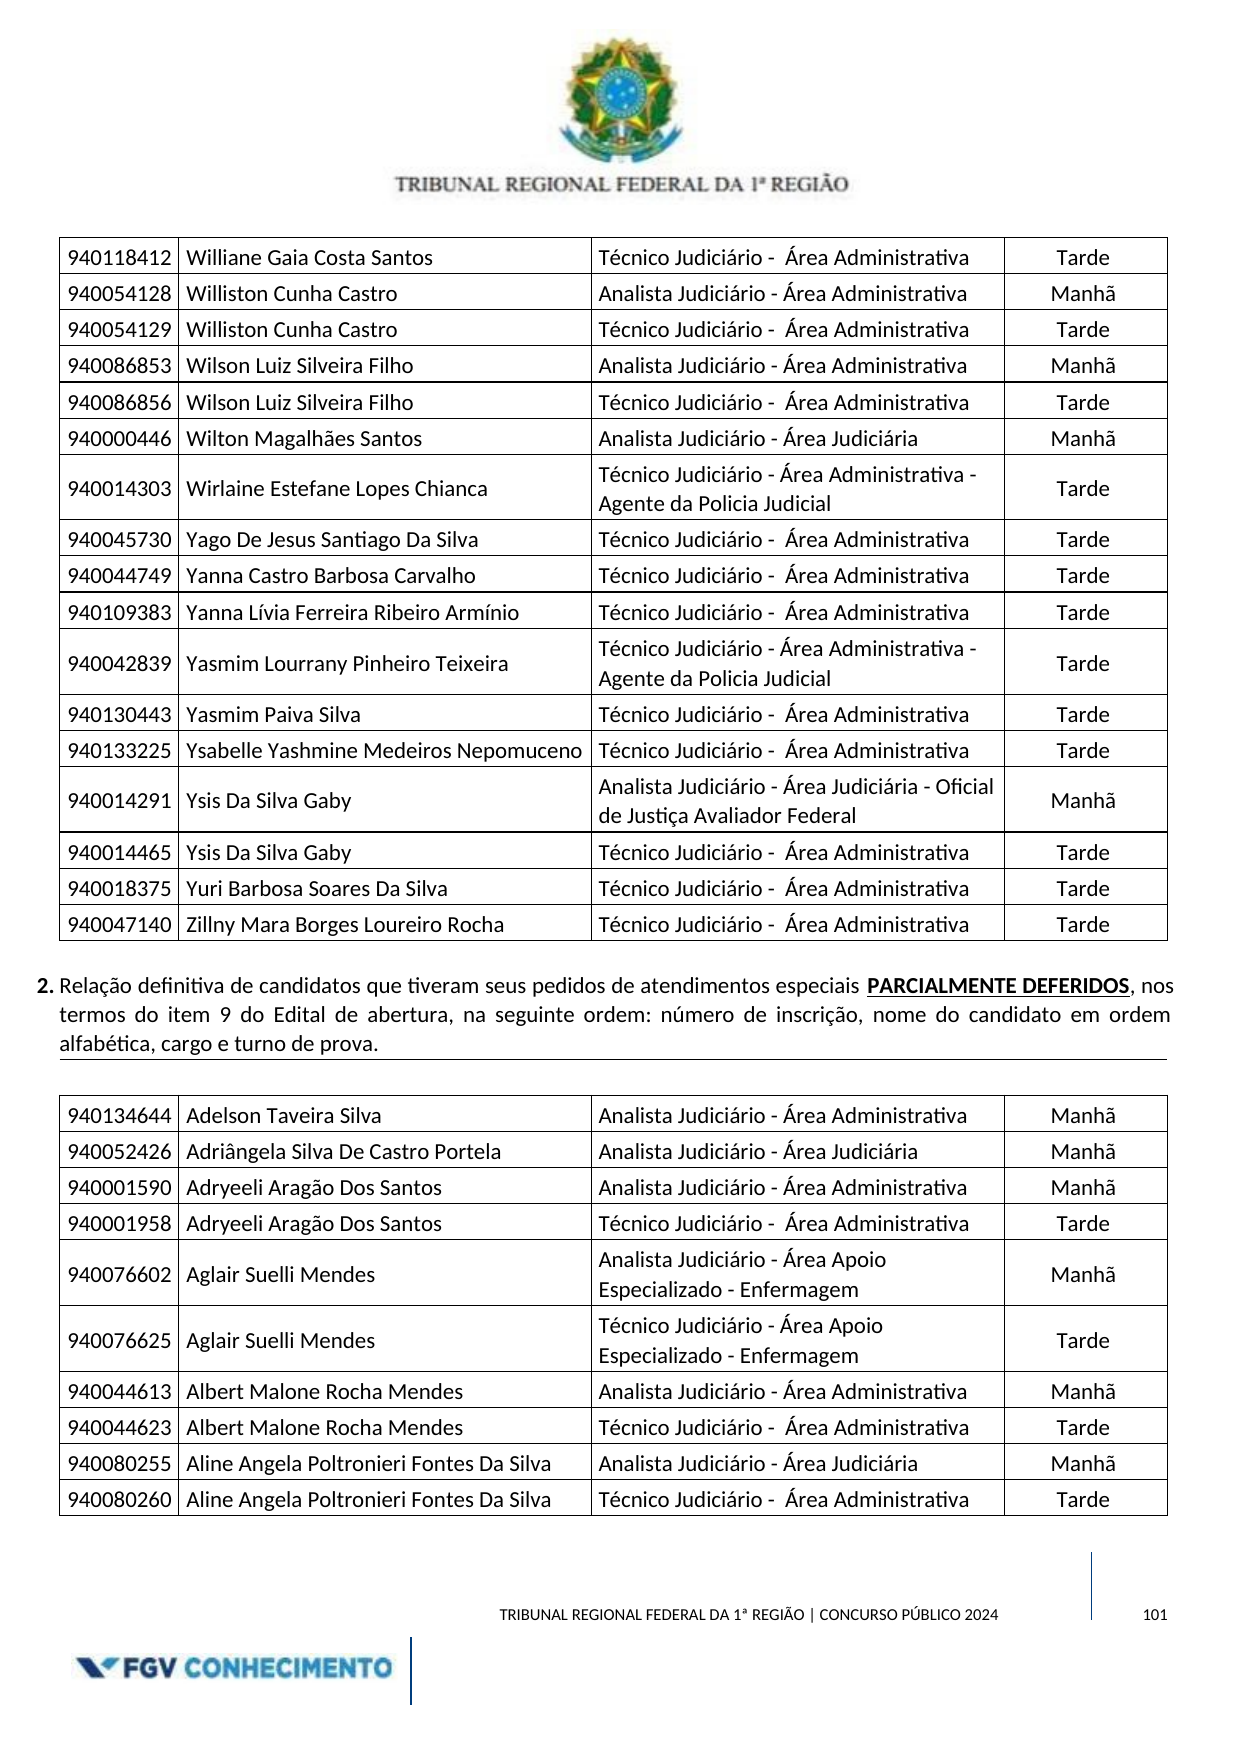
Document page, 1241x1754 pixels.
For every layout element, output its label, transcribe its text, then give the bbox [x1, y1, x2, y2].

table_cell Yanna Lívia Ferreira Ribeiro Armínio [179, 593, 591, 627]
table_cell Adriângela Silva De Castro Portela [179, 1132, 591, 1167]
table_cell Tarde [1005, 556, 1167, 591]
table_cell 940001590 [60, 1168, 178, 1203]
table_cell 940014291 [60, 767, 178, 831]
table_cell Manhã [1005, 767, 1167, 831]
table_cell Manhã [1005, 1168, 1167, 1203]
table_cell Analista Judiciário - Área Administrativa [592, 1168, 1004, 1203]
table_cell Ysabelle Yashmine Medeiros Nepomuceno [179, 731, 591, 766]
table_cell Tarde [1005, 455, 1167, 519]
table_cell Tarde [1005, 1480, 1167, 1515]
table_cell Tarde [1005, 833, 1167, 867]
table_cell 940054129 [60, 310, 178, 345]
table_cell Manhã [1005, 1444, 1167, 1479]
table_cell Adryeeli Aragão Dos Santos [179, 1204, 591, 1239]
table_cell Tarde [1005, 905, 1167, 939]
table_cell 940044749 [60, 556, 178, 591]
table_cell Técnico Judiciário - Área Administrativa [592, 310, 1004, 345]
table_cell Analista Judiciário - Área Judiciária [592, 419, 1004, 453]
table_cell Técnico Judiciário - Área Apoio Especializado - Enfermagem [592, 1306, 1004, 1371]
table_cell Albert Malone Rocha Mendes [179, 1408, 591, 1443]
table_cell Tarde [1005, 1204, 1167, 1239]
table_header Inscrição Nome [60, 1060, 591, 1094]
table_cell Yanna Castro Barbosa Carvalho [179, 556, 591, 591]
table_cell Wilton Magalhães Santos [179, 419, 591, 453]
table_cell Tarde [1005, 593, 1167, 627]
table_cell Aline Angela Poltronieri Fontes Da Silva [179, 1480, 591, 1515]
table_cell 940130443 [60, 695, 178, 729]
table_cell 940086853 [60, 346, 178, 381]
table_header Turno de Prova [1005, 1060, 1167, 1094]
table_cell 940044623 [60, 1408, 178, 1443]
table_cell Tarde [1005, 1306, 1167, 1371]
table_cell 940118412 [60, 238, 178, 273]
table_cell 940044613 [60, 1372, 178, 1407]
table_cell 940080255 [60, 1444, 178, 1479]
table_cell 940018375 [60, 869, 178, 903]
table_cell Zillny Mara Borges Loureiro Rocha [179, 905, 591, 939]
table_cell Manhã [1005, 274, 1167, 309]
table_cell Albert Malone Rocha Mendes [179, 1372, 591, 1407]
table_cell Wilson Luiz Silveira Filho [179, 346, 591, 381]
table_cell Técnico Judiciário - Área Administrativa [592, 556, 1004, 591]
table_cell Analista Judiciário - Área Administrativa [592, 1096, 1004, 1131]
table_cell Aglair Suelli Mendes [179, 1240, 591, 1304]
table_cell 940042839 [60, 629, 178, 693]
table_cell Técnico Judiciário - Área Administrativa - Agente da Policia Judicial [592, 455, 1004, 519]
table_cell Manhã [1005, 1096, 1167, 1131]
table_cell Tarde [1005, 238, 1167, 273]
table_cell Manhã [1005, 1240, 1167, 1304]
table_cell 940080260 [60, 1480, 178, 1515]
table_cell Técnico Judiciário - Área Administrativa [592, 520, 1004, 555]
table_cell 940052426 [60, 1132, 178, 1167]
table_cell Analista Judiciário - Área Administrativa [592, 1372, 1004, 1407]
table_cell Tarde [1005, 383, 1167, 417]
table_cell Adelson Taveira Silva [179, 1096, 591, 1131]
table_cell Técnico Judiciário - Área Administrativa [592, 1204, 1004, 1239]
table_cell Manhã [1005, 1372, 1167, 1407]
table_cell Ysis Da Silva Gaby [179, 767, 591, 831]
table_cell Tarde [1005, 731, 1167, 766]
table_cell Yago De Jesus Santiago Da Silva [179, 520, 591, 555]
table_cell Técnico Judiciário - Área Administrativa [592, 731, 1004, 766]
table_cell Aline Angela Poltronieri Fontes Da Silva [179, 1444, 591, 1479]
table_cell 940109383 [60, 593, 178, 627]
table_cell 940133225 [60, 731, 178, 766]
table_cell Tarde [1005, 1408, 1167, 1443]
table_cell Ysis Da Silva Gaby [179, 833, 591, 867]
table_cell Aglair Suelli Mendes [179, 1306, 591, 1371]
table_cell 940014465 [60, 833, 178, 867]
table_cell Analista Judiciário - Área Administrativa [592, 346, 1004, 381]
table_cell 940001958 [60, 1204, 178, 1239]
table_cell Tarde [1005, 695, 1167, 729]
table_cell Analista Judiciário - Área Judiciária [592, 1132, 1004, 1167]
table_cell Tarde [1005, 520, 1167, 555]
table_cell Manhã [1005, 1132, 1167, 1167]
list Relação definitiva de candidatos que tiveram seus pedidos de atendimentos especiais PARCIALMENTE DEFERIDOS, nos termos do item 9 do Edital de abertura, na seguinte ordem: número de inscrição, nome do candidato em ordem alfabética, cargo e turno de prova. [37, 971, 1174, 1057]
table_cell Manhã [1005, 419, 1167, 453]
table_cell Técnico Judiciário - Área Administrativa [592, 1408, 1004, 1443]
table_cell Técnico Judiciário - Área Administrativa [592, 833, 1004, 867]
table_cell 940134644 [60, 1096, 178, 1131]
table_cell Técnico Judiciário - Área Administrativa [592, 695, 1004, 729]
table_cell Yasmim Paiva Silva [179, 695, 591, 729]
table_cell Técnico Judiciário - Área Administrativa [592, 593, 1004, 627]
table_cell Tarde [1005, 869, 1167, 903]
table_cell Tarde [1005, 310, 1167, 345]
table_cell Analista Judiciário - Área Judiciária - Oficial de Justiça Avaliador Federal [592, 767, 1004, 831]
table_cell Técnico Judiciário - Área Administrativa [592, 383, 1004, 417]
table_cell Adryeeli Aragão Dos Santos [179, 1168, 591, 1203]
table_cell Técnico Judiciário - Área Administrativa [592, 869, 1004, 903]
table_cell Analista Judiciário - Área Apoio Especializado - Enfermagem [592, 1240, 1004, 1304]
table_cell Williane Gaia Costa Santos [179, 238, 591, 273]
table_cell Yasmim Lourrany Pinheiro Teixeira [179, 629, 591, 693]
table_cell 940086856 [60, 383, 178, 417]
table_cell Técnico Judiciário - Área Administrativa [592, 905, 1004, 939]
table_cell Wilson Luiz Silveira Filho [179, 383, 591, 417]
table_cell Técnico Judiciário - Área Administrativa [592, 238, 1004, 273]
table_cell Manhã [1005, 346, 1167, 381]
table_cell Técnico Judiciário - Área Administrativa - Agente da Policia Judicial [592, 629, 1004, 693]
table_cell 940000446 [60, 419, 178, 453]
table_cell 940014303 [60, 455, 178, 519]
table_cell Técnico Judiciário - Área Administrativa [592, 1480, 1004, 1515]
table_cell 940076602 [60, 1240, 178, 1304]
table_cell 940054128 [60, 274, 178, 309]
table_cell Williston Cunha Castro [179, 310, 591, 345]
table_cell 940045730 [60, 520, 178, 555]
table_header Cargo [591, 1060, 1004, 1094]
table_cell 940047140 [60, 905, 178, 939]
table_cell Tarde [1005, 629, 1167, 693]
table_cell Analista Judiciário - Área Administrativa [592, 274, 1004, 309]
table_cell Yuri Barbosa Soares Da Silva [179, 869, 591, 903]
table_cell Wirlaine Estefane Lopes Chianca [179, 455, 591, 519]
table_cell Analista Judiciário - Área Judiciária [592, 1444, 1004, 1479]
table_cell 940076625 [60, 1306, 178, 1371]
table_cell Williston Cunha Castro [179, 274, 591, 309]
